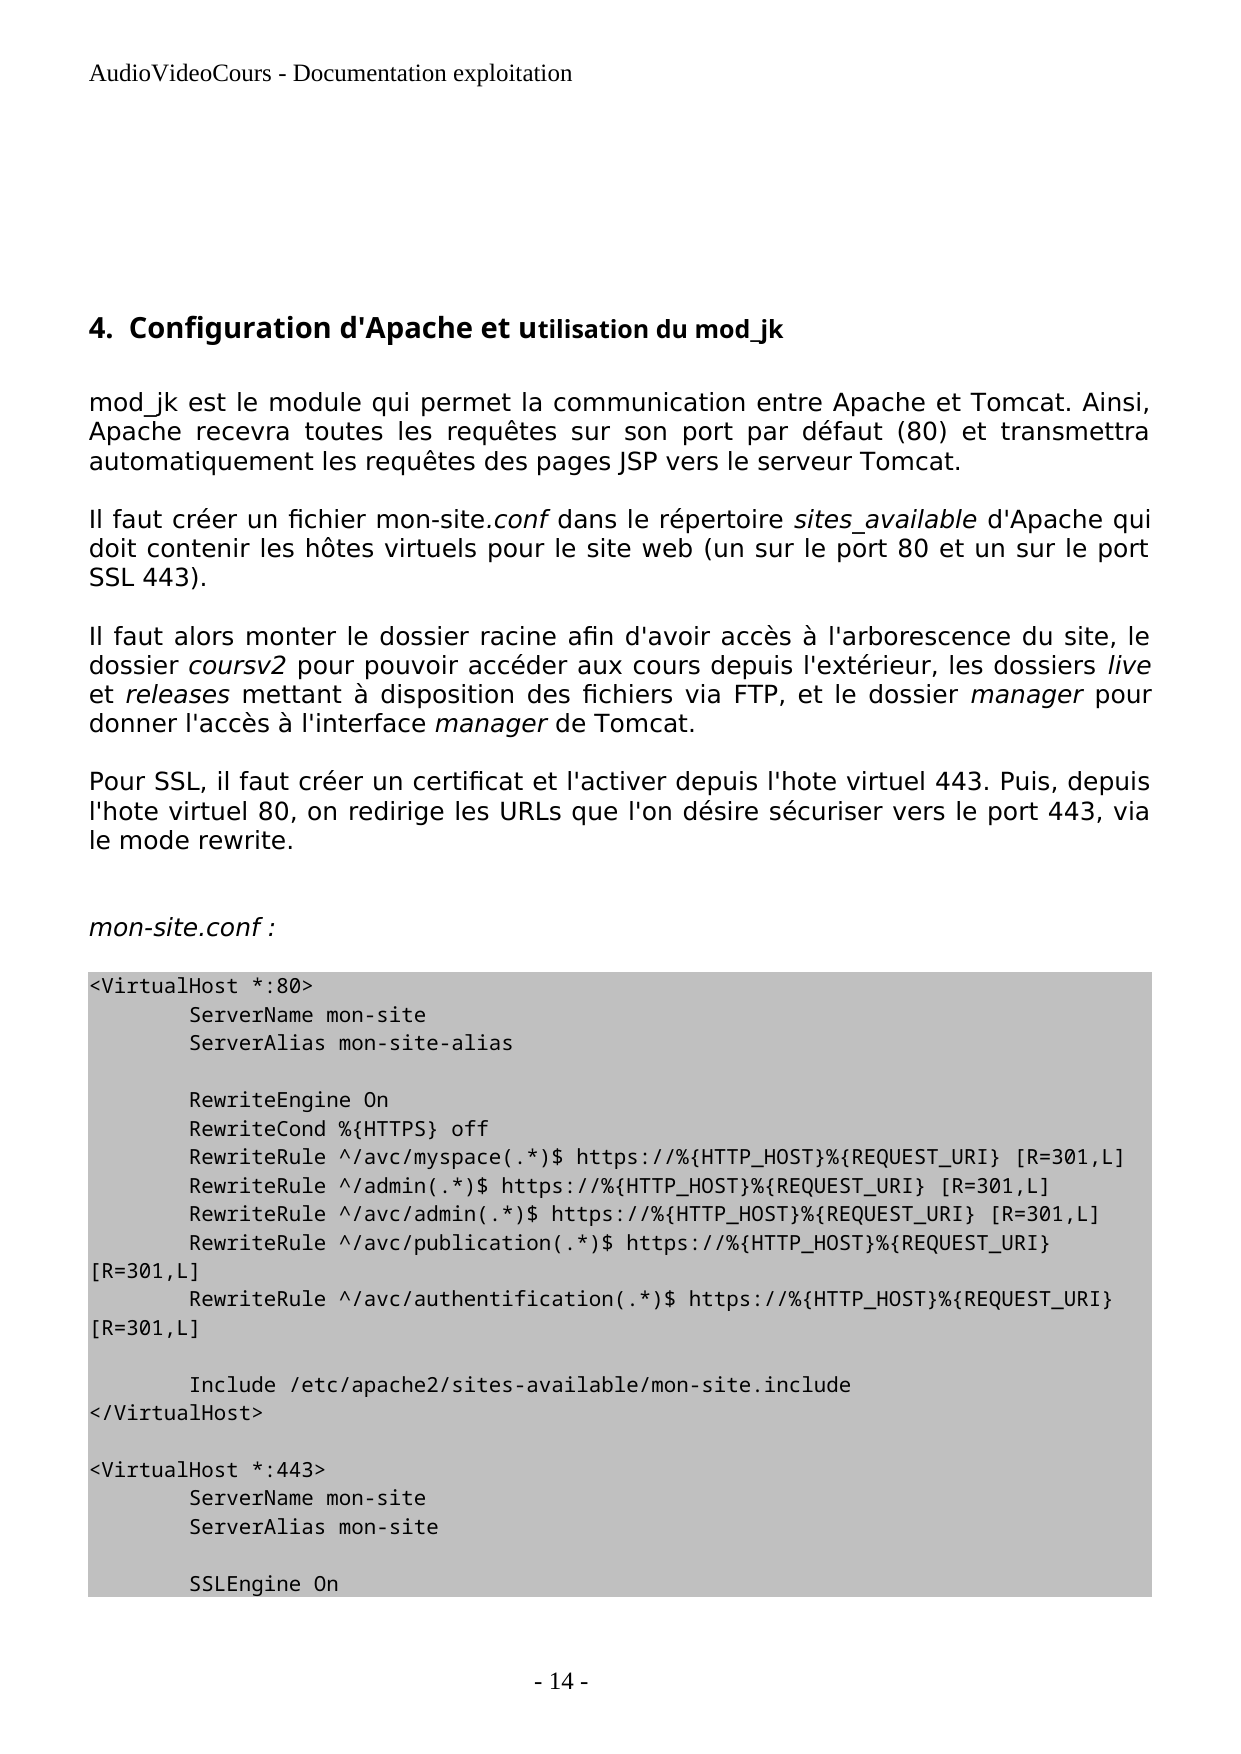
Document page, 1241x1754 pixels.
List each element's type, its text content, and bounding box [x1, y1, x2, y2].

subtitle 4. Configuration d'Apache et utilisation du mod_jk [88, 307, 1152, 347]
text RewriteCond %{HTTPS} off [88, 1114, 1152, 1142]
text RewriteRule ^/admin(.*)$ https://%{HTTP_HOST}%{REQUEST_URI} [R=301,L] [88, 1171, 1152, 1199]
text RewriteRule ^/avc/authentification(.*)$ https://%{HTTP_HOST}%{REQUEST_URI} [R=301,L] [88, 1284, 1152, 1341]
text ServerName mon-site [88, 1000, 1152, 1028]
text mod_jk est le module qui permet la communication entre Apache et Tomcat. Ainsi, Apache recevra toutes les requêtes sur son port par défaut (80) et transmettra automatiquement les requêtes des pages JSP vers le serveur Tomcat. [88, 388, 1152, 476]
text RewriteEngine On [88, 1085, 1152, 1114]
text ServerAlias mon-site [88, 1512, 1152, 1540]
text <VirtualHost *:80> [88, 972, 1152, 1000]
text Il faut créer un fichier mon-site.conf dans le répertoire sites_available d'Apache qui doit contenir les hôtes virtuels pour le site web (un sur le port 80 et un sur le port SSL 443). [88, 505, 1152, 592]
text mon-site.conf : [88, 913, 1152, 942]
text </VirtualHost> [88, 1398, 1152, 1427]
text ServerName mon-site [88, 1483, 1152, 1512]
text RewriteRule ^/avc/publication(.*)$ https://%{HTTP_HOST}%{REQUEST_URI} [R=301,L] [88, 1228, 1152, 1284]
text <VirtualHost *:443> [88, 1455, 1152, 1483]
text ServerAlias mon-site-alias [88, 1028, 1152, 1057]
text Il faut alors monter le dossier racine afin d'avoir accès à l'arborescence du site, le dossier coursv2 pour pouvoir accéder aux cours depuis l'extérieur, les dossiers live et releases mettant à disposition des fichiers via FTP, et le dossier manager pour donner l'accès à l'interface manager de Tomcat. [88, 622, 1152, 738]
text Pour SSL, il faut créer un certificat et l'activer depuis l'hote virtuel 443. Puis, depuis l'hote virtuel 80, on redirige les URLs que l'on désire sécuriser vers le port 443, via le mode rewrite. [88, 767, 1152, 855]
text RewriteRule ^/avc/myspace(.*)$ https://%{HTTP_HOST}%{REQUEST_URI} [R=301,L] [88, 1142, 1152, 1171]
text SSLEngine On [88, 1569, 1152, 1597]
text Include /etc/apache2/sites-available/mon-site.include [88, 1370, 1152, 1398]
text RewriteRule ^/avc/admin(.*)$ https://%{HTTP_HOST}%{REQUEST_URI} [R=301,L] [88, 1199, 1152, 1228]
